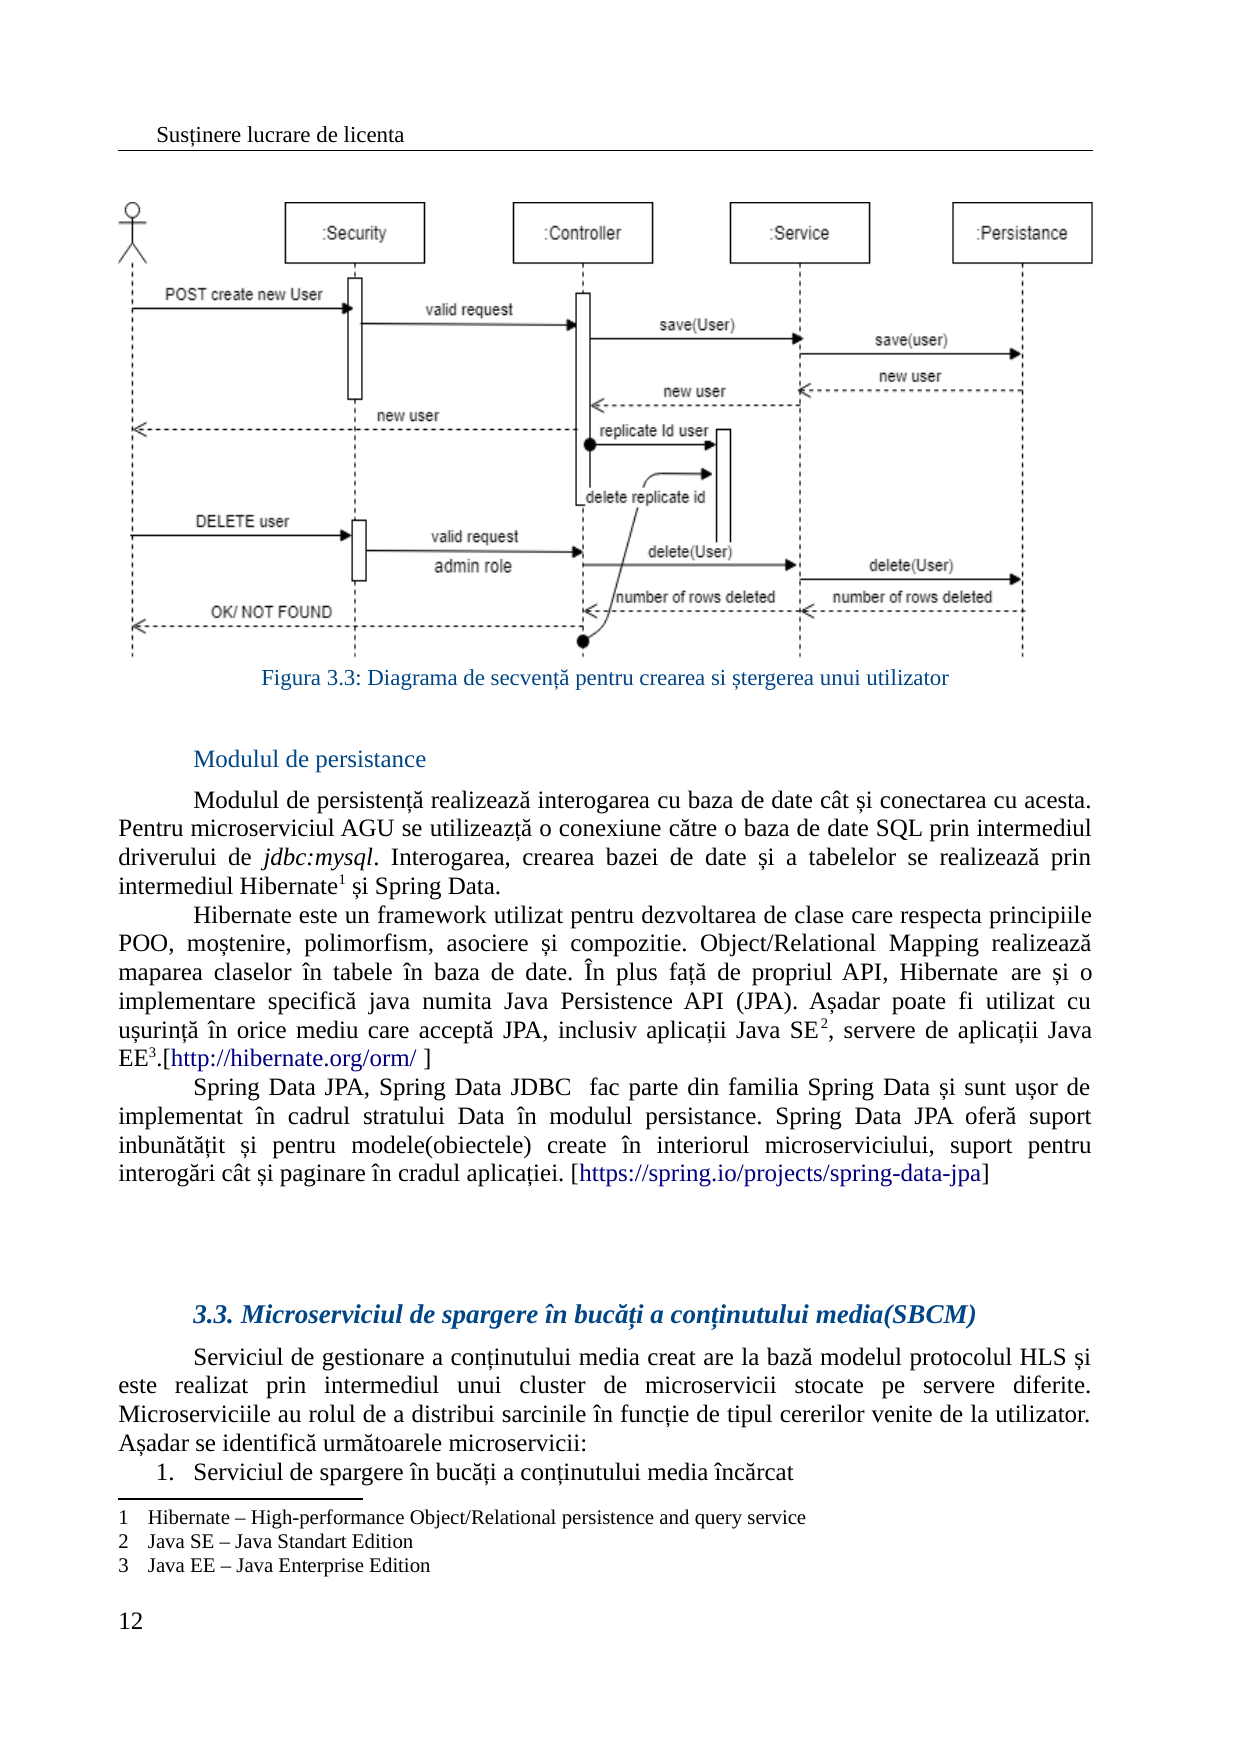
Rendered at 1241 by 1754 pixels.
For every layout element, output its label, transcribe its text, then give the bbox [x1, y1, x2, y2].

text Java EE – Java Enterprise Edition [118, 1553, 1093, 1577]
list Serviciul de spargere în bucăți a conținutului media încărcat [156, 1457, 1093, 1486]
text Java SE – Java Standart Edition [118, 1529, 1093, 1553]
text Spring Data JPA, Spring Data JDBC fac parte din familia Spring Data și sunt ușor de implementat în cadrul stratului Data în modulul persistance. Spring Data JPA oferă suport inbunătățit și pentru modele(obiectele) create în interiorul microserviciului, suport pentru interogări cât și paginare în cradul aplicației. [https://spring.io/projects/spring-data-jpa] [118, 1072, 1093, 1187]
text Serviciul de gestionare a conținutului media creat are la bază modelul protocolul HLS și este realizat prin intermediul unui cluster de microservicii stocate pe servere diferite. Microserviciile au rolul de a distribui sarcinile în funcție de tipul cererilor venite de la utilizator. Așadar se identifică următoarele microservicii: [118, 1342, 1093, 1457]
text Modulul de persistență realizează interogarea cu baza de date cât și conectarea cu acesta. Pentru microserviciul AGU se utilizeazță o conexiune către o baza de date SQL prin intermediul driverului de jdbc:mysql. Interogarea, crearea bazei de date și a tabelelor se realizează prin intermediul Hibernate și Spring Data. [118, 785, 1093, 900]
text Figura 3.3: Diagrama de secvență pentru crearea si ștergerea unui utilizator [114, 659, 1097, 690]
subtitle Modulul de persistance [192, 744, 1093, 772]
text Hibernate – High-performance Object/Relational persistence and query service [118, 1505, 1093, 1529]
text Hibernate este un framework utilizat pentru dezvoltarea de clase care respecta principiile POO, moștenire, polimorfism, asociere și compozitie. Object/Relational Mapping realizează maparea claselor în tabele în baza de date. În plus față de propriul API, Hibernate are și o implementare specifică java numita Java Persistence API (JPA). Așadar poate fi utilizat cu ușurință în orice mediu care acceptă JPA, inclusiv aplicații Java SE, servere de aplicații Java EE.[http://hibernate.org/orm/ ] [118, 900, 1093, 1072]
subtitle Microserviciul de spargere în bucăți a conținutului media(SBCM) [193, 1298, 1093, 1329]
picture [118, 202, 1093, 659]
